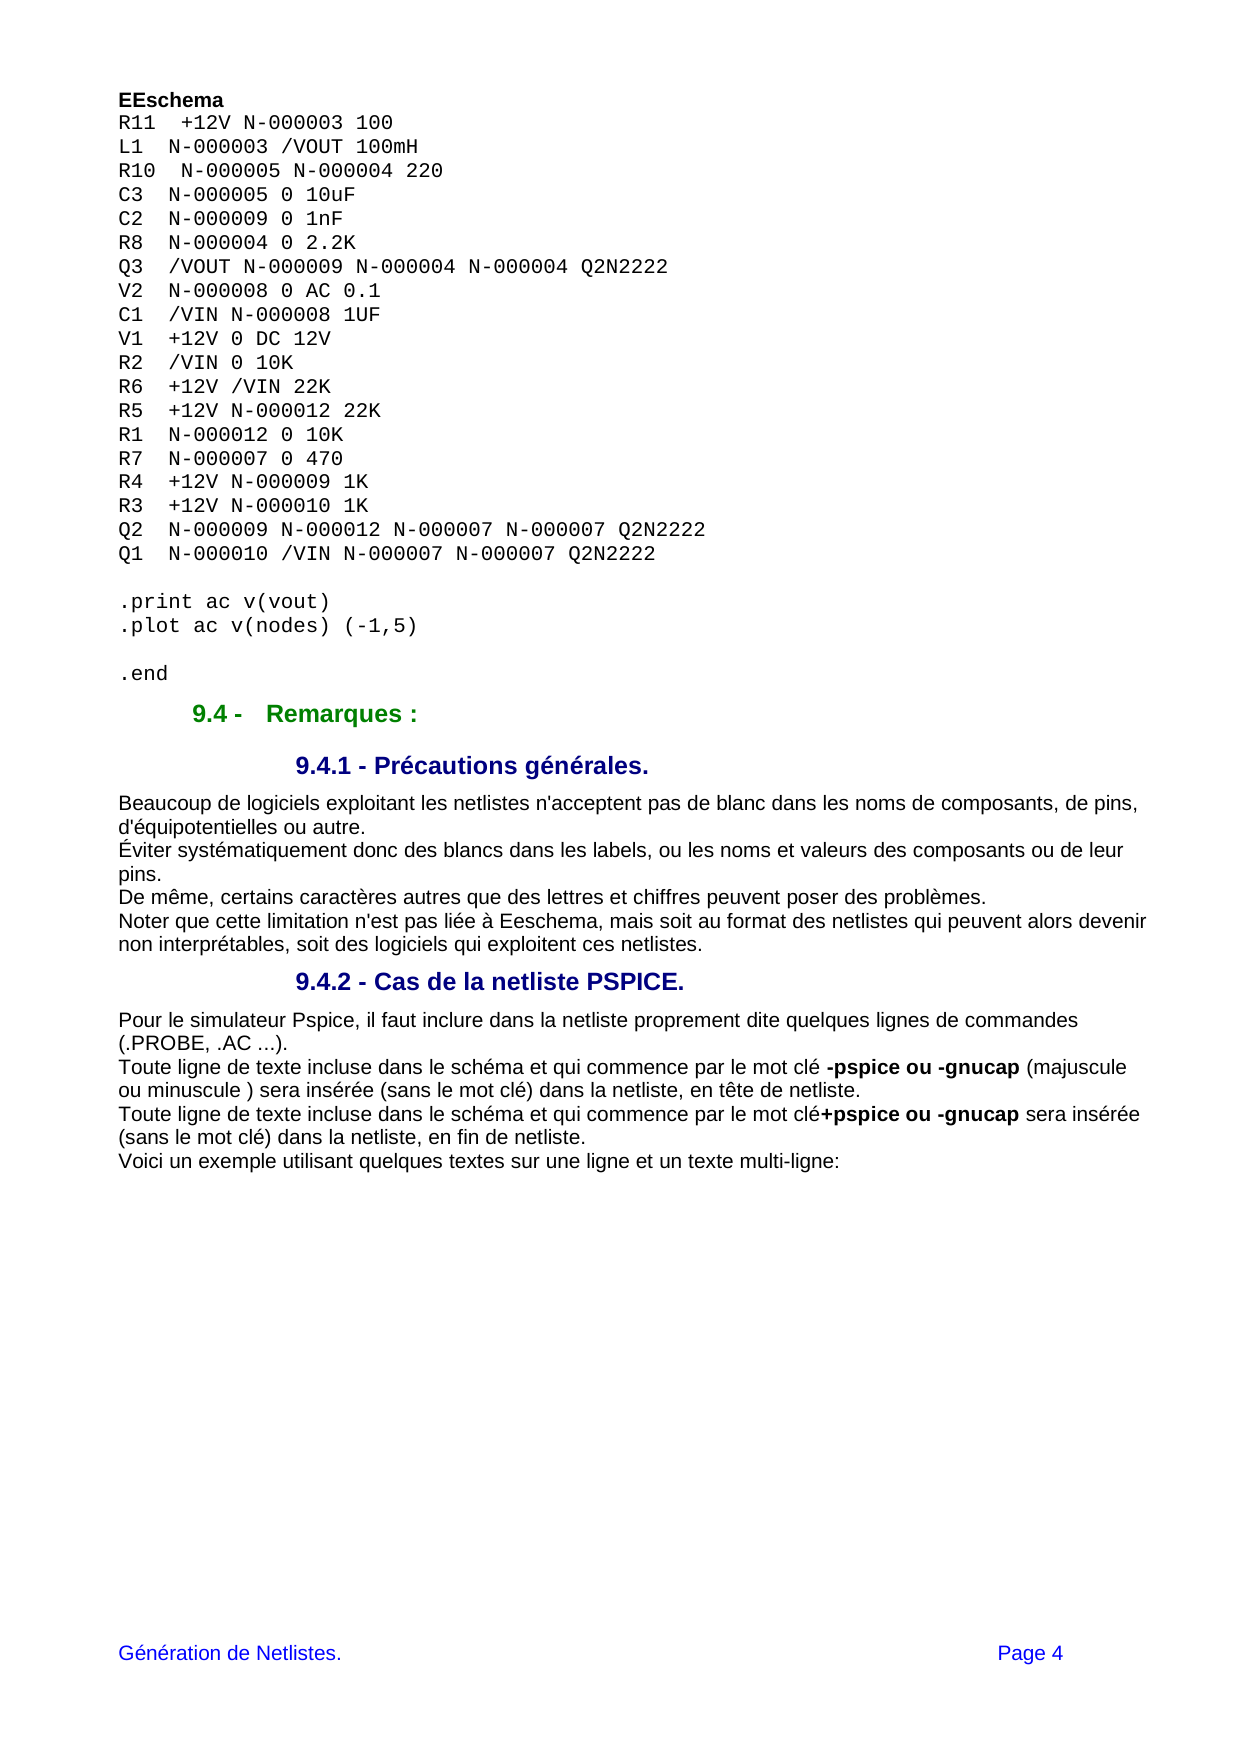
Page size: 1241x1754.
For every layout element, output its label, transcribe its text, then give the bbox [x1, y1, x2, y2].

text Beaucoup de logiciels exploitant les netlistes n'acceptent pas de blanc dans les noms de composants, de pins, d'équipotentielles ou autre. [118, 792, 1152, 839]
text C3 N-000005 0 10uF [118, 184, 1152, 208]
text R11 +12V N-000003 100 [118, 112, 1152, 136]
text R5 +12V N-000012 22K [118, 399, 1152, 423]
text R4 +12V N-000009 1K [118, 471, 1152, 495]
text C2 N-000009 0 1nF [118, 208, 1152, 232]
text De même, certains caractères autres que des lettres et chiffres peuvent poser des problèmes. [118, 886, 1152, 909]
text R1 N-000012 0 10K [118, 423, 1152, 447]
text R10 N-000005 N-000004 220 [118, 160, 1152, 184]
text Q3 /VOUT N-000009 N-000004 N-000004 Q2N2222 [118, 256, 1152, 280]
text .print ac v(vout) [118, 591, 1152, 615]
subtitle Précautions générales. [295, 752, 1152, 780]
text Toute ligne de texte incluse dans le schéma et qui commence par le mot clé -pspice ou -gnucap (majuscule ou minuscule ) sera insérée (sans le mot clé) dans la netliste, en tête de netliste. [118, 1055, 1152, 1102]
text Voici un exemple utilisant quelques textes sur une ligne et un texte multi-ligne: [118, 1149, 1152, 1173]
text Pour le simulateur Pspice, il faut inclure dans la netliste proprement dite quelques lignes de commandes (.PROBE, .AC ...). [118, 1008, 1152, 1055]
subtitle Cas de la netliste PSPICE. [295, 968, 1152, 996]
text R2 /VIN 0 10K [118, 352, 1152, 376]
text R7 N-000007 0 470 [118, 447, 1152, 471]
text R6 +12V /VIN 22K [118, 376, 1152, 399]
text V1 +12V 0 DC 12V [118, 328, 1152, 352]
text Éviter systématiquement donc des blancs dans les labels, ou les noms et valeurs des composants ou de leur pins. [118, 839, 1152, 886]
text Q1 N-000010 /VIN N-000007 N-000007 Q2N2222 [118, 543, 1152, 567]
text Q2 N-000009 N-000012 N-000007 N-000007 Q2N2222 [118, 519, 1152, 543]
text C1 /VIN N-000008 1UF [118, 304, 1152, 328]
subtitle Remarques : [118, 699, 1152, 728]
text L1 N-000003 /VOUT 100mH [118, 136, 1152, 160]
text R8 N-000004 0 2.2K [118, 232, 1152, 256]
text V2 N-000008 0 AC 0.1 [118, 280, 1152, 304]
text R3 +12V N-000010 1K [118, 495, 1152, 519]
text Noter que cette limitation n'est pas liée à Eeschema, mais soit au format des netlistes qui peuvent alors devenir non interprétables, soit des logiciels qui exploitent ces netlistes. [118, 909, 1152, 956]
text .plot ac v(nodes) (-1,5) [118, 615, 1152, 639]
text Toute ligne de texte incluse dans le schéma et qui commence par le mot clé+pspice ou -gnucap sera insérée (sans le mot clé) dans la netliste, en fin de netliste. [118, 1102, 1152, 1149]
text .end [118, 663, 1152, 687]
